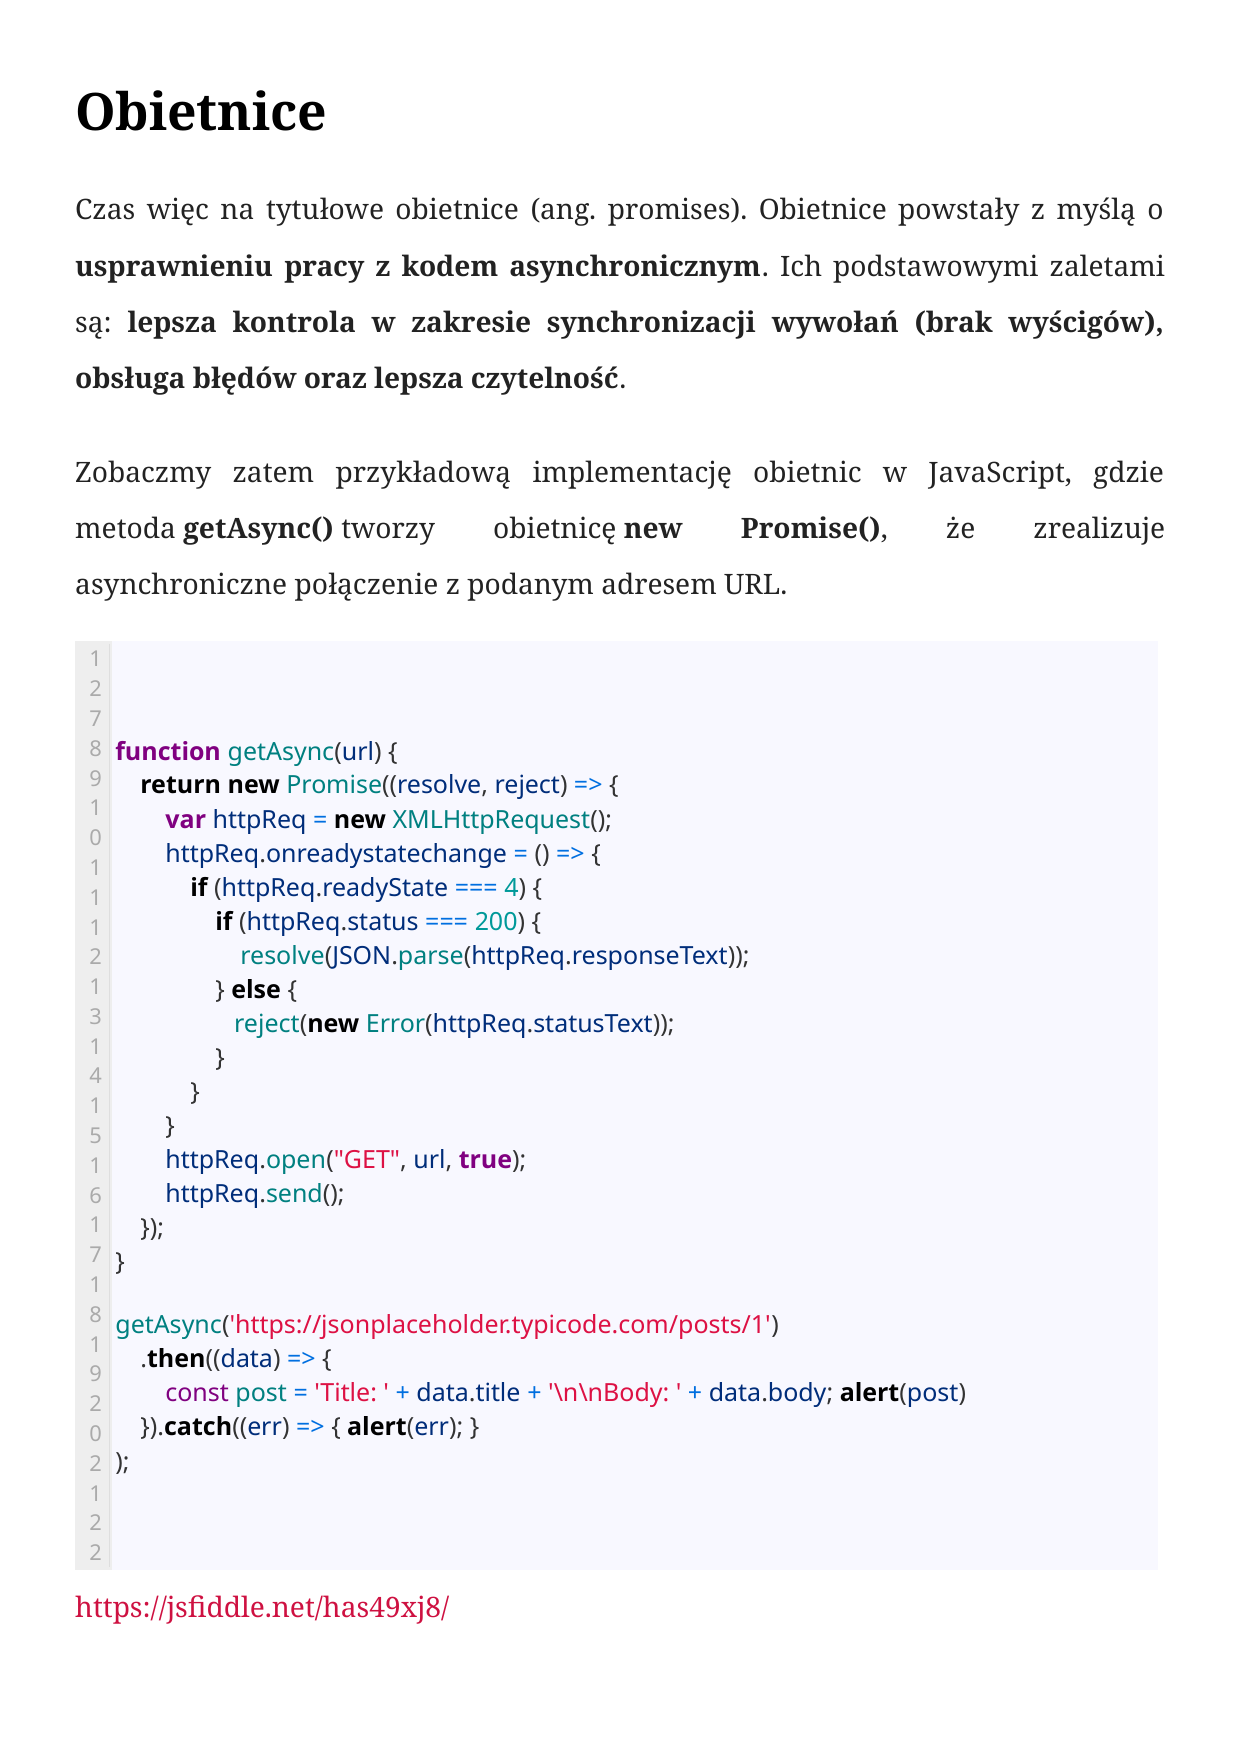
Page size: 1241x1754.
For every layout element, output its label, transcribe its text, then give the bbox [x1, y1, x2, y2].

subtitle Obietnice [75, 75, 1165, 145]
text Czas więc na tytułowe obietnice (ang. promises). Obietnice powstały z myślą o usprawnieniu pracy z kodem asynchronicznym. Ich podstawowymi zaletami są: lepsza kontrola w zakresie synchronizacji wywołań (brak wyścigów), obsługa błędów oraz lepsza czytelność. [75, 172, 1165, 397]
text Zobaczmy zatem przykładową implementację obietnic w JavaScript, gdzie metoda getAsync() tworzy obietnicę new Promise(), że zrealizuje asynchroniczne połączenie z podanym adresem URL. [75, 434, 1165, 603]
text https://jsfiddle.net/has49xj8/ [75, 1570, 1165, 1626]
table_header function getAsync(url) { return new Promise((resolve, reject) => { var httpReq = new XMLHttpRequest(); httpReq.onreadystatechange = () => { if (httpReq.readyState === 4) { if (httpReq.status === 200) { resolve(JSON.parse(httpReq.responseText)); } else { reject(new Error(httpReq.statusText)); } } } httpReq.open("GET", url, true); httpReq.send(); }); } getAsync('https://jsonplaceholder.typicode.com/posts/1') .then((data) => { const post = 'Title: ' + data.title + '\n\nBody: ' + data.body; alert(post) }).catch((err) => { alert(err); } ); [112, 641, 1158, 1570]
table_header 1 2 7 8 9 10 11 12 13 14 15 16 17 18 19 20 21 22 [75, 641, 112, 1570]
